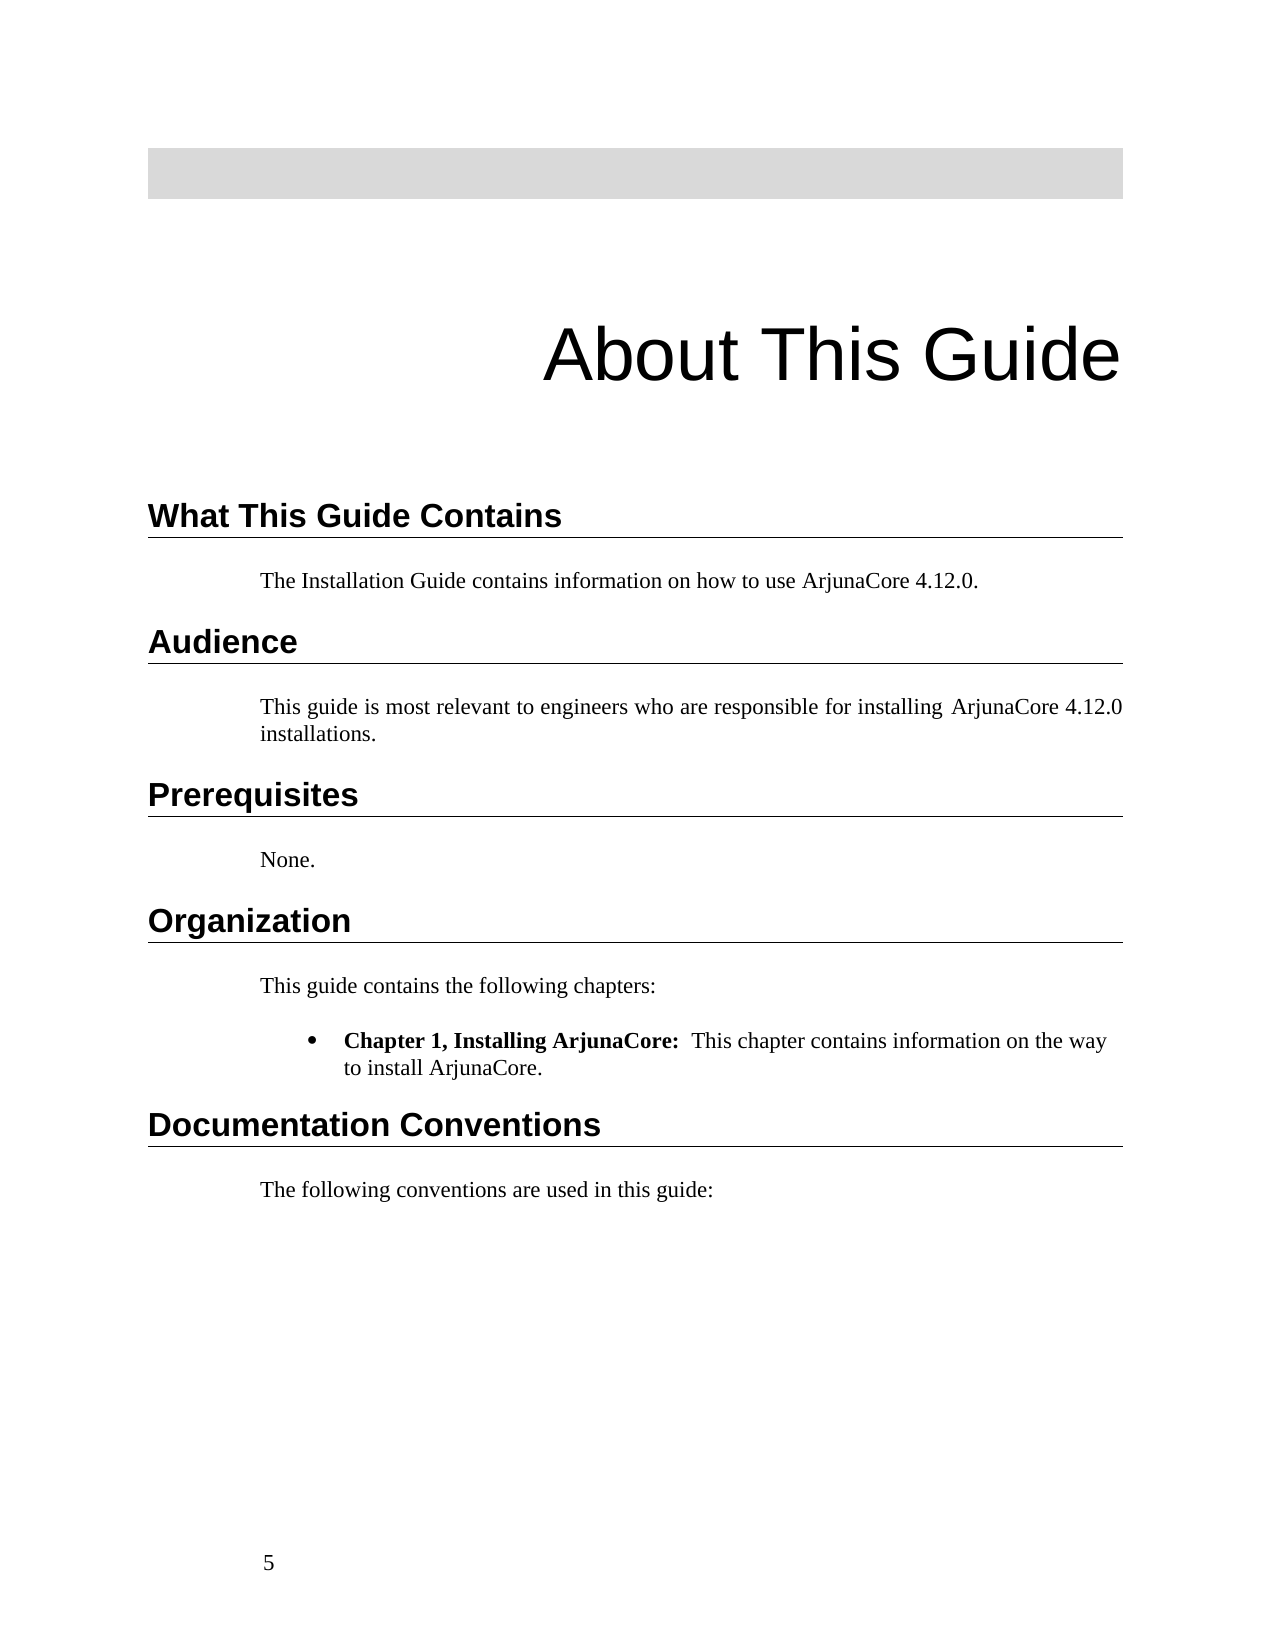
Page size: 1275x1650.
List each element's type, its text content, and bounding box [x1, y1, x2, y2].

subtitle What This Guide Contains [148, 496, 1123, 537]
text None. [260, 846, 1123, 872]
text The Installation Guide contains information on how to use ArjunaCore 4.12.0. [260, 567, 1123, 593]
text This guide contains the following chapters: [260, 972, 1123, 998]
list Chapter 1, Installing ArjunaCore: This chapter contains information on the way to install ArjunaCore. [308, 1028, 1123, 1080]
subtitle Documentation Conventions [148, 1105, 1123, 1146]
text This guide is most relevant to engineers who are responsible for installing ArjunaCore 4.12.0 installations. [260, 693, 1123, 746]
subtitle Audience [148, 622, 1123, 663]
title About This Guide [263, 224, 1123, 396]
subtitle Prerequisites [148, 775, 1123, 816]
text The following conventions are used in this guide: [260, 1176, 1123, 1202]
subtitle Organization [148, 901, 1123, 942]
